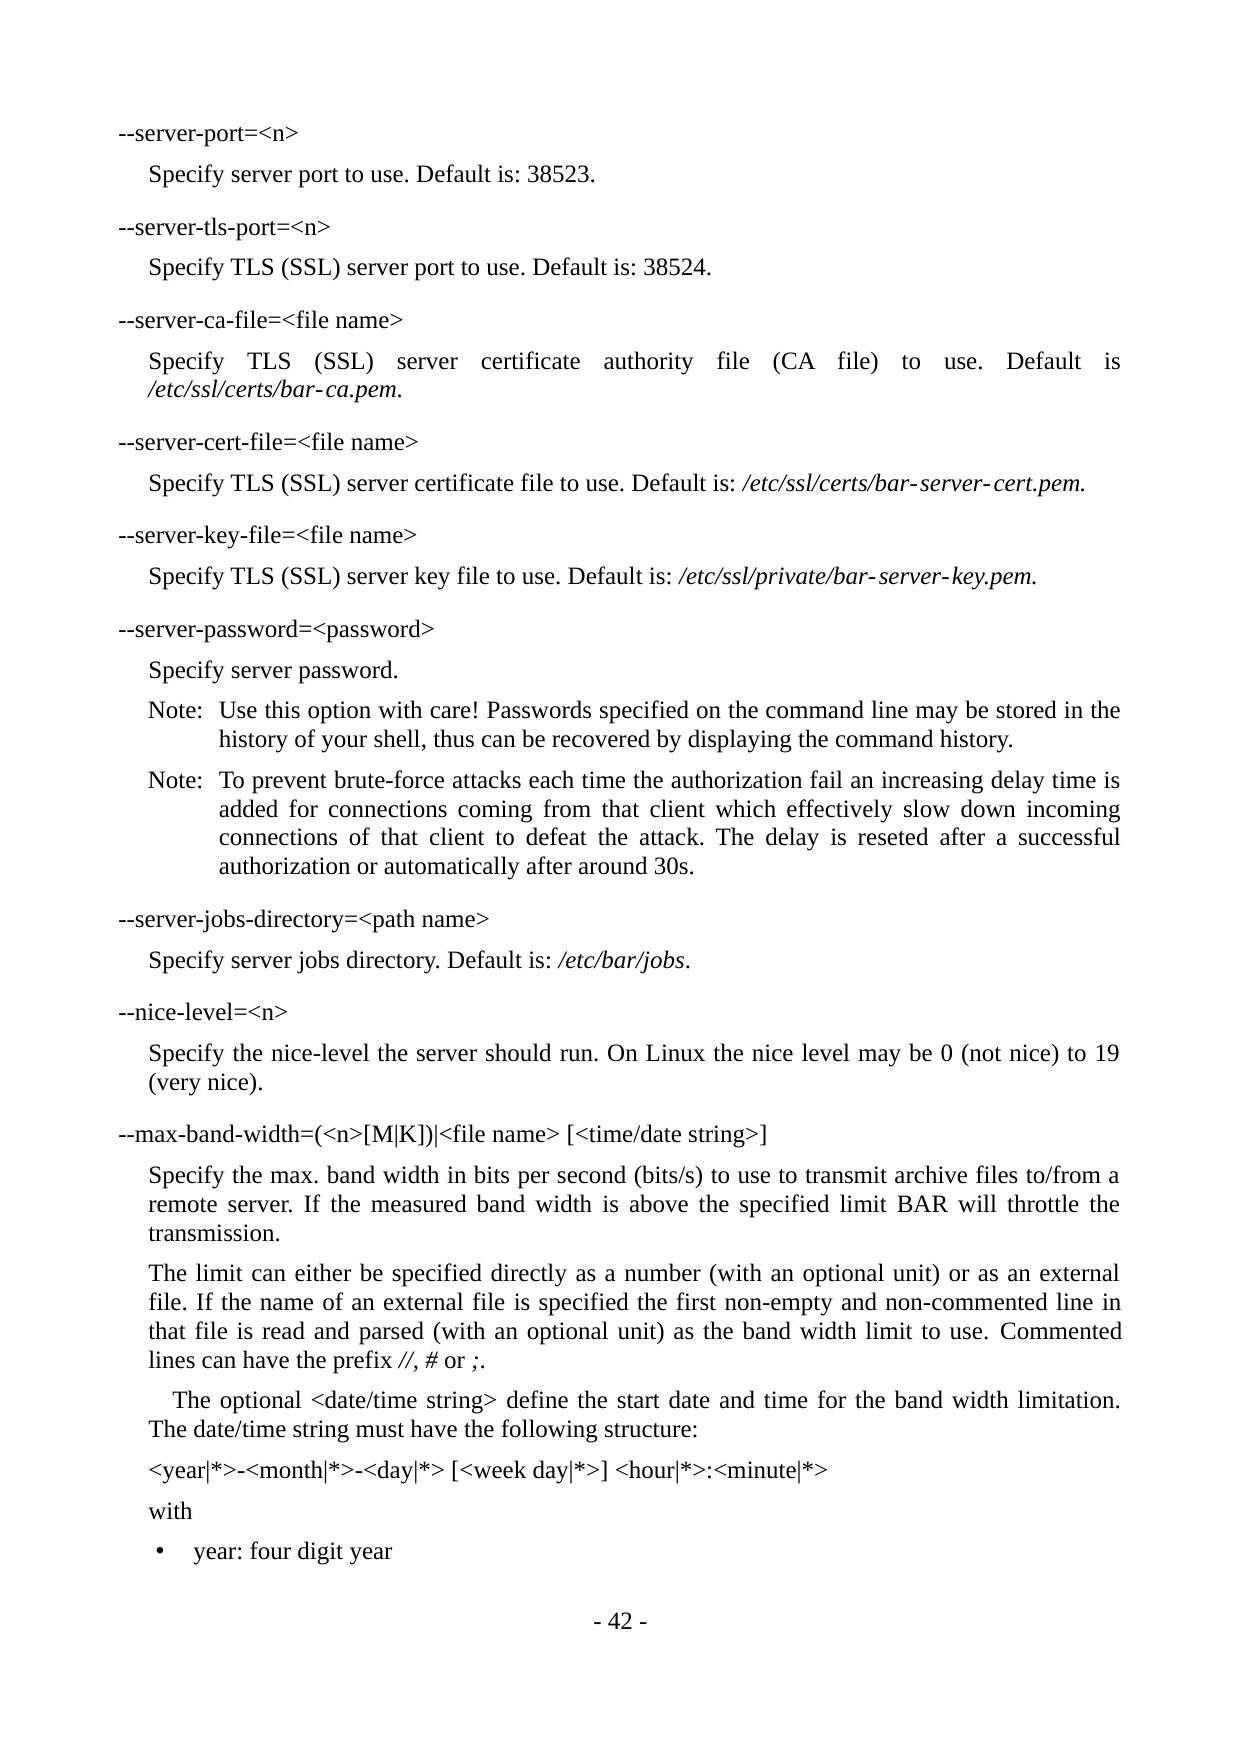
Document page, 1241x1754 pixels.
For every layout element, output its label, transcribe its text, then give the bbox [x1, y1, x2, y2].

text Note: Use this option with care! Passwords specified on the command line may be stored in the history of your shell, thus can be recovered by displaying the command history. [148, 696, 1122, 753]
title --server-cert-file=<file name> [118, 427, 1122, 456]
text The limit can either be specified directly as a number (with an optional unit) or as an external file. If the name of an external file is specified the first non-empty and non-commented line in that file is read and parsed (with an optional unit) as the band width limit to use. Commented lines can have the prefix //, # or ;. [148, 1258, 1122, 1373]
text Note: To prevent brute-force attacks each time the authorization fail an increasing delay time is added for connections coming from that client which effectively slow down incoming connections of that client to defeat the attack. The delay is reseted after a successful authorization or automatically after around 30s. [148, 765, 1122, 880]
text Specify TLS (SSL) server certificate file to use. Default is: /etc/ssl/certs/bar‑server‑cert.pem. [148, 468, 1122, 497]
text The optional <date/time string> define the start date and time for the band width limitation. The date/time string must have the following structure: [148, 1386, 1122, 1443]
title --server-port=<n> [118, 118, 1122, 147]
text Specify server jobs directory. Default is: /etc/bar/jobs. [148, 945, 1122, 973]
title --server-ca-file=<file name> [118, 305, 1122, 334]
title --server-key-file=<file name> [118, 521, 1122, 549]
title --nice-level=<n> [118, 997, 1122, 1026]
text Specify the nice-level the server should run. On Linux the nice level may be 0 (not nice) to 19 (very nice). [148, 1038, 1122, 1096]
text Specify the max. band width in bits per second (bits/s) to use to transmit archive files to/from a remote server. If the measured band width is above the specified limit BAR will throttle the transmission. [148, 1160, 1122, 1247]
title --max-band-width=(<n>[M|K])|<file name> [<time/date string>] [118, 1119, 1122, 1148]
text Specify server password. [148, 655, 1122, 683]
title --server-jobs-directory=<path name> [118, 904, 1122, 933]
title --server-password=<password> [118, 614, 1122, 643]
text <year|*>-<month|*>-<day|*> [<week day|*>] <hour|*>:<minute|*> [148, 1455, 1122, 1484]
text Specify TLS (SSL) server port to use. Default is: 38524. [148, 252, 1122, 281]
text Specify server port to use. Default is: 38523. [148, 159, 1122, 188]
list year: four digit year [156, 1536, 1122, 1565]
text with [148, 1496, 1122, 1524]
text Specify TLS (SSL) server certificate authority file (CA file) to use. Default is /etc/ssl/certs/bar‑ca.pem. [148, 346, 1122, 403]
text Specify TLS (SSL) server key file to use. Default is: /etc/ssl/private/bar‑server‑key.pem. [148, 561, 1122, 590]
title --server-tls-port=<n> [118, 212, 1122, 240]
